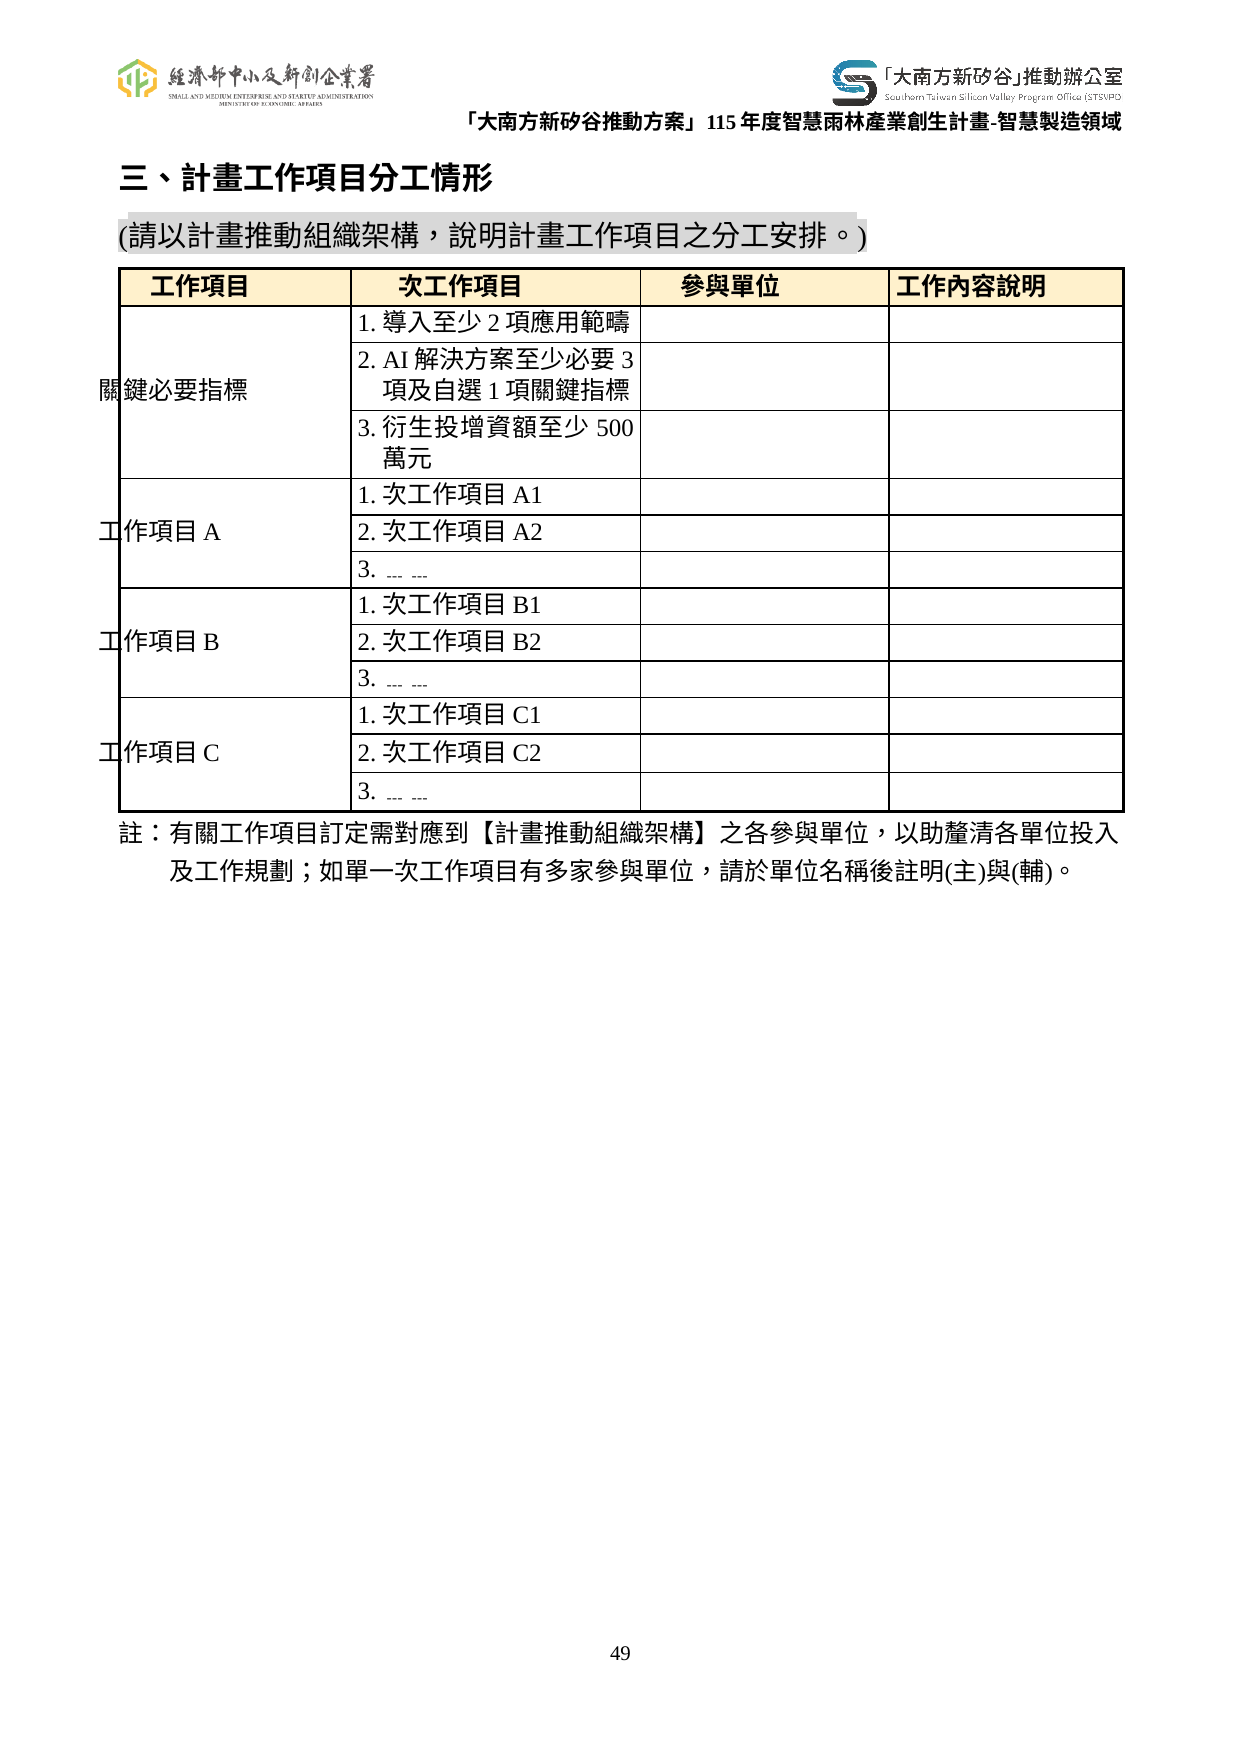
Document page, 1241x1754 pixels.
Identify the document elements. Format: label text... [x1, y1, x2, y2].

table_cell [890, 552, 1122, 587]
table_cell [890, 625, 1122, 660]
table_cell [890, 343, 1122, 409]
table_header 參與單位 [641, 270, 888, 305]
table_cell 3. ﹍﹍ [352, 662, 640, 697]
table_cell [641, 411, 888, 477]
table_cell [890, 516, 1122, 551]
table_cell 2. AI解決方案至少必要3項及自選1項關鍵指標 [352, 343, 640, 409]
table_cell [641, 589, 888, 624]
table_cell 1. 次工作項目B1 [352, 589, 640, 624]
picture [118, 59, 375, 106]
table_cell (三)工作項目B [121, 589, 350, 697]
table_cell 1. 次工作項目A1 [352, 479, 640, 514]
table_cell [890, 662, 1122, 697]
table_cell [890, 698, 1122, 733]
table_cell [890, 735, 1122, 771]
table_cell (二)工作項目A [121, 479, 350, 587]
table_cell (一)關鍵必要指標 [121, 307, 350, 477]
table_header 工作內容說明 [890, 270, 1122, 305]
table_cell 2. 次工作項目C2 [352, 735, 640, 771]
table_cell [641, 625, 888, 660]
table_cell [641, 662, 888, 697]
table_header 次工作項目 [352, 270, 640, 305]
table_cell [641, 773, 888, 809]
table_cell (四)工作項目C [121, 698, 350, 809]
table_cell [890, 773, 1122, 809]
table_cell [641, 479, 888, 514]
table_cell 3. 衍生投增資額至少500萬元 [352, 411, 640, 477]
table_cell 1. 次工作項目C1 [352, 698, 640, 733]
text (請以計畫推動組織架構，說明計畫工作項目之分工安排。) [118, 212, 1122, 254]
table_cell 2. 次工作項目A2 [352, 516, 640, 551]
table_cell [890, 307, 1122, 342]
table_cell [641, 552, 888, 587]
table_cell [641, 516, 888, 551]
picture [832, 60, 1123, 106]
table_cell [641, 343, 888, 409]
table_header 工作項目 [121, 270, 350, 305]
table_cell [641, 307, 888, 342]
text 註： 有關工作項目訂定需對應到【計畫推動組織架構】之各參與單位，以助釐清各單位投入及工作規劃；如單一次工作項目有多家參與單位，請於單位名稱後註明(主)與(輔)。 [118, 813, 1122, 888]
table_cell [890, 479, 1122, 514]
table_cell 2. 次工作項目B2 [352, 625, 640, 660]
table_cell [641, 698, 888, 733]
subtitle 三、計畫工作項目分工情形 [118, 148, 1122, 200]
table_cell [890, 411, 1122, 477]
table_cell [890, 589, 1122, 624]
table_cell 3. ﹍﹍ [352, 773, 640, 809]
table_cell 3. ﹍﹍ [352, 552, 640, 587]
table_cell 1. 導入至少2項應用範疇 [352, 307, 640, 342]
table_cell [641, 735, 888, 771]
